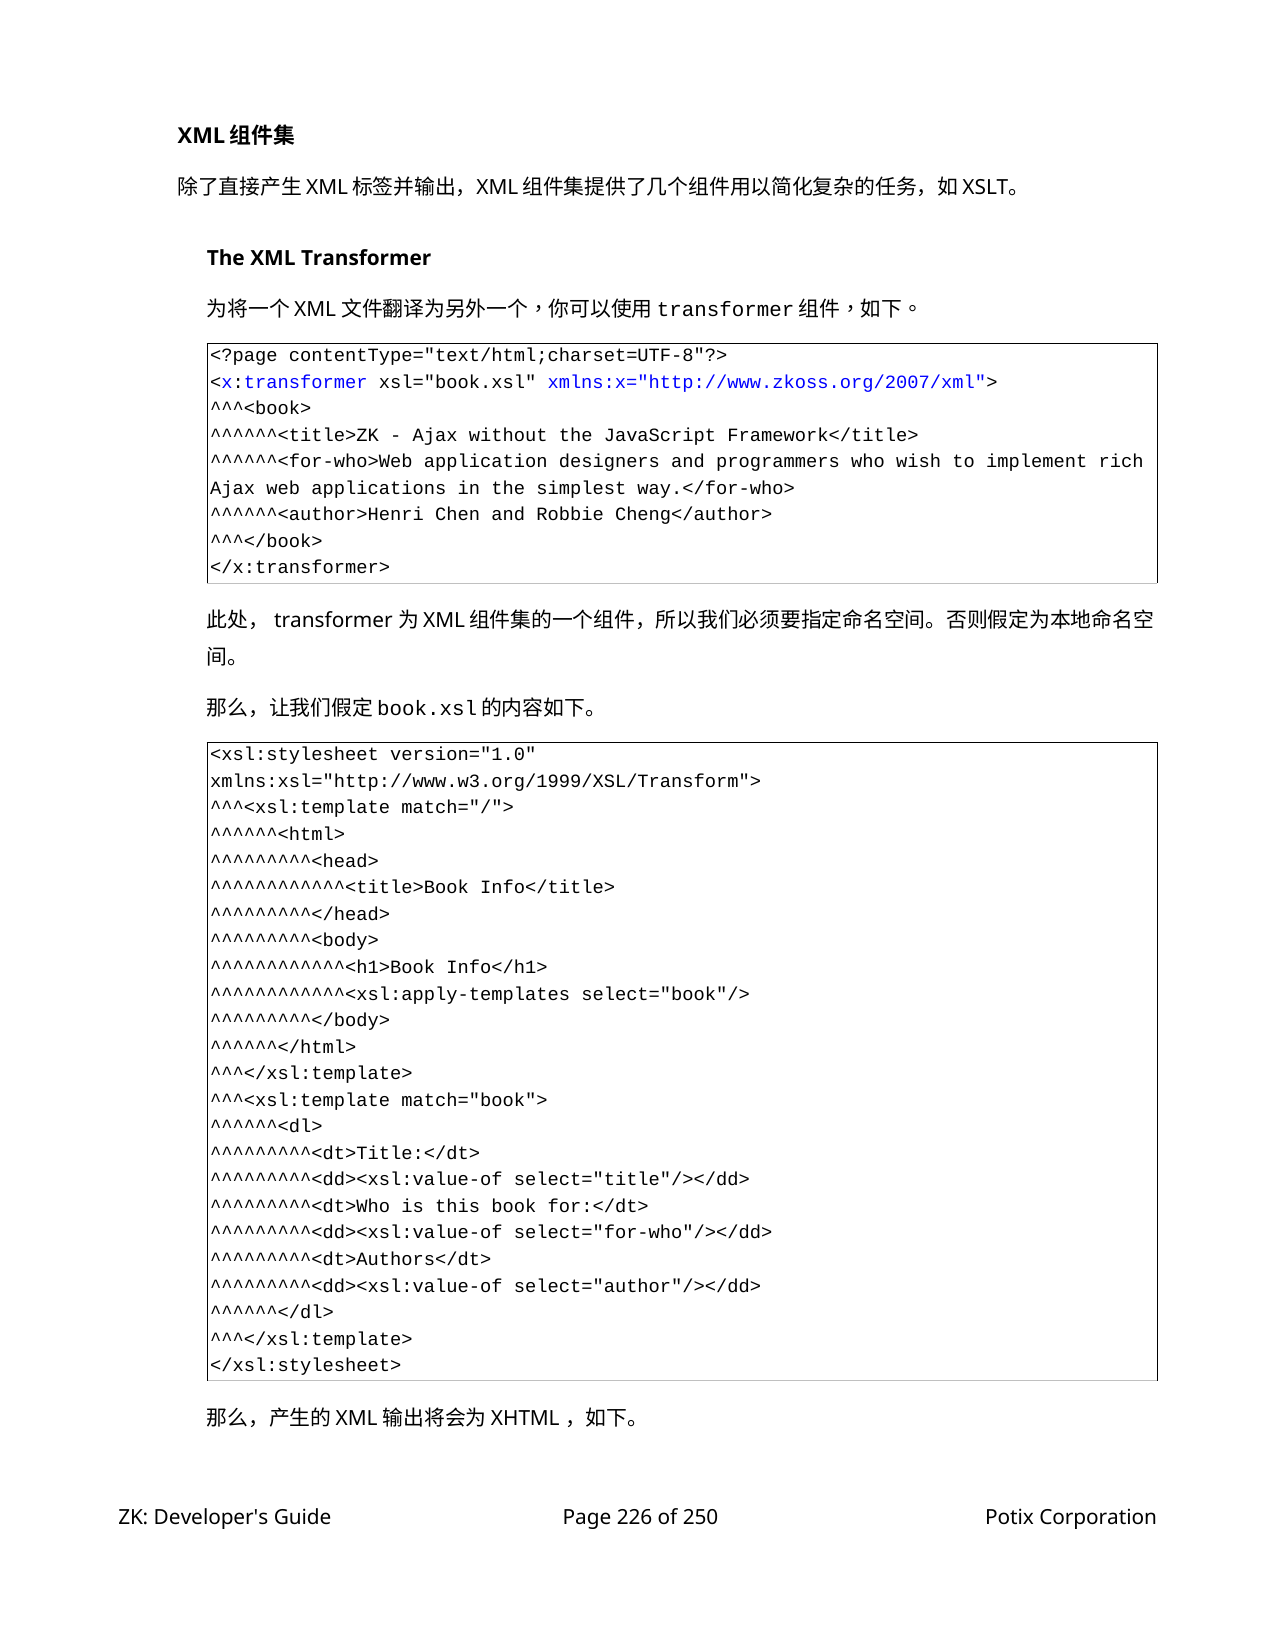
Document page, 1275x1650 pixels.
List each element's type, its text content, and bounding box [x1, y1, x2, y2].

text 为将一个XML 文件翻译为另外一个，你可以使用transformer组件，如下。 [207, 292, 1157, 322]
text 那么，让我们假定book.xsl的内容如下。 [207, 691, 1157, 722]
text 除了直接产生XML标签并输出，XML组件集提供了几个组件用以简化复杂的任务，如XSLT。 [177, 171, 1157, 201]
text <xsl:stylesheet version="1.0" xmlns:xsl="http://www.w3.org/1999/XSL/Transform"> ^^^<xsl:template match="/"> ^^^^^^<html> ^^^^^^^^^<head> ^^^^^^^^^^^^<title>Book Info</title> ^^^^^^^^^</head> ^^^^^^^^^<body> ^^^^^^^^^^^^<h1>Book Info</h1> ^^^^^^^^^^^^<xsl:apply-templates select="book"/> ^^^^^^^^^</body> ^^^^^^</html> ^^^</xsl:template> ^^^<xsl:template match="book"> ^^^^^^<dl> ^^^^^^^^^<dt>Title:</dt> ^^^^^^^^^<dd><xsl:value-of select="title"/></dd> ^^^^^^^^^<dt>Who is this book for:</dt> ^^^^^^^^^<dd><xsl:value-of select="for-who"/></dd> ^^^^^^^^^<dt>Authors</dt> ^^^^^^^^^<dd><xsl:value-of select="author"/></dd> ^^^^^^</dl> ^^^</xsl:template> </xsl:stylesheet> [208, 743, 1157, 1380]
text <?page contentType="text/html;charset=UTF-8"?> <x:transformer xsl="book.xsl" xmlns:x="http://www.zkoss.org/2007/xml"> ^^^<book> ^^^^^^<title>ZK - Ajax without the JavaScript Framework</title> ^^^^^^<for-who>Web application designers and programmers who wish to implement rich Ajax web applications in the simplest way.</for-who> ^^^^^^<author>Henri Chen and Robbie Cheng</author> ^^^</book> </x:transformer> [208, 344, 1157, 583]
text 那么，产生的XML 输出将会为XHTML ，如下。 [207, 1401, 1157, 1431]
subtitle The XML Transformer [207, 243, 1157, 271]
text 此处， transformer 为XML组件集的一个组件，所以我们必须要指定命名空间。否则假定为本地命名空间。 [207, 603, 1157, 671]
subtitle XML组件集 [177, 118, 1157, 150]
